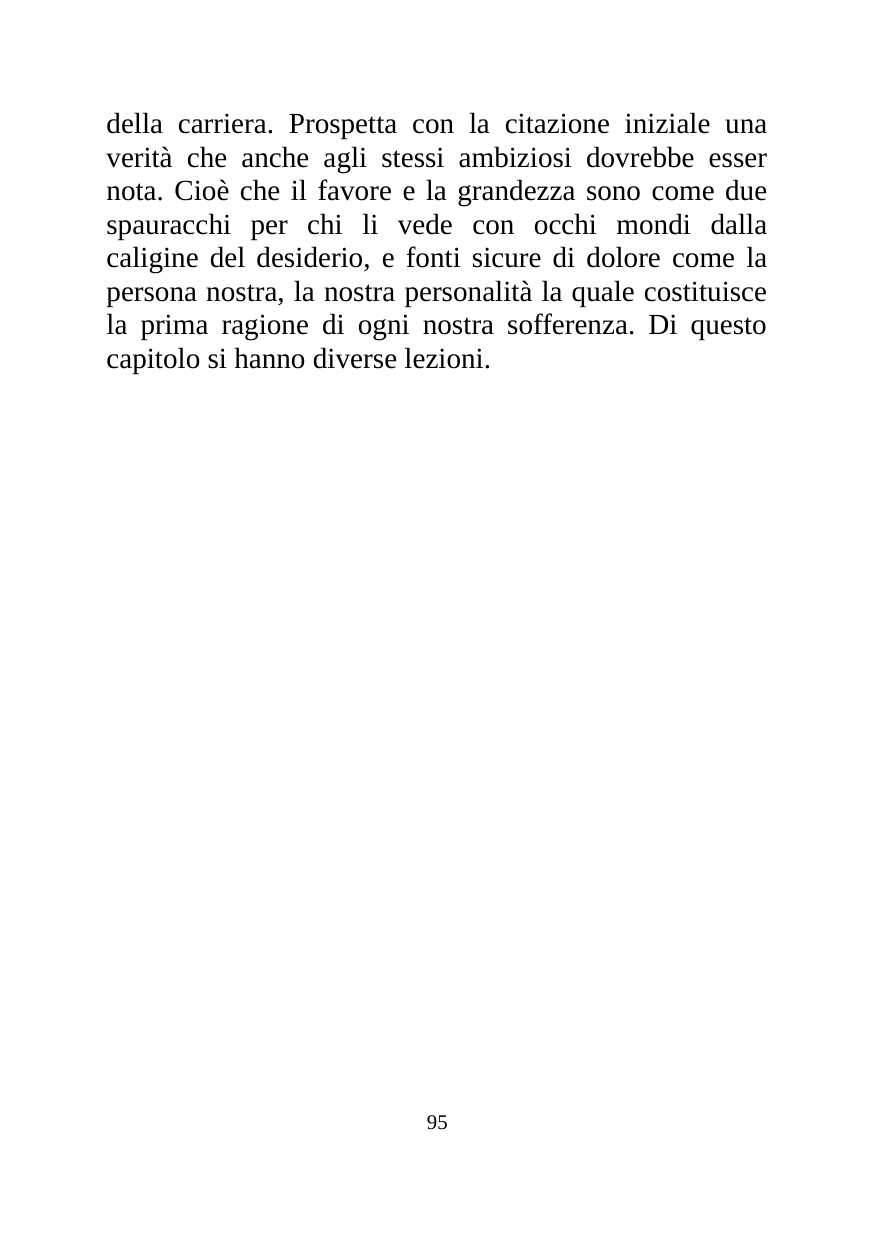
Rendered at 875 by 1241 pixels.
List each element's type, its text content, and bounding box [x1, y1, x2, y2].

text della carriera. Prospetta con la citazione iniziale una verità che anche agli stessi ambiziosi dovrebbe esser nota. Cioè che il favore e la grandezza sono come due spauracchi per chi li vede con occhi mondi dalla caligine del desiderio, e fonti sicure di dolore come la persona nostra, la nostra personalità la quale costituisce la prima ragione di ogni nostra sofferenza. Di questo capitolo si hanno diverse lezioni. [106, 106, 768, 374]
